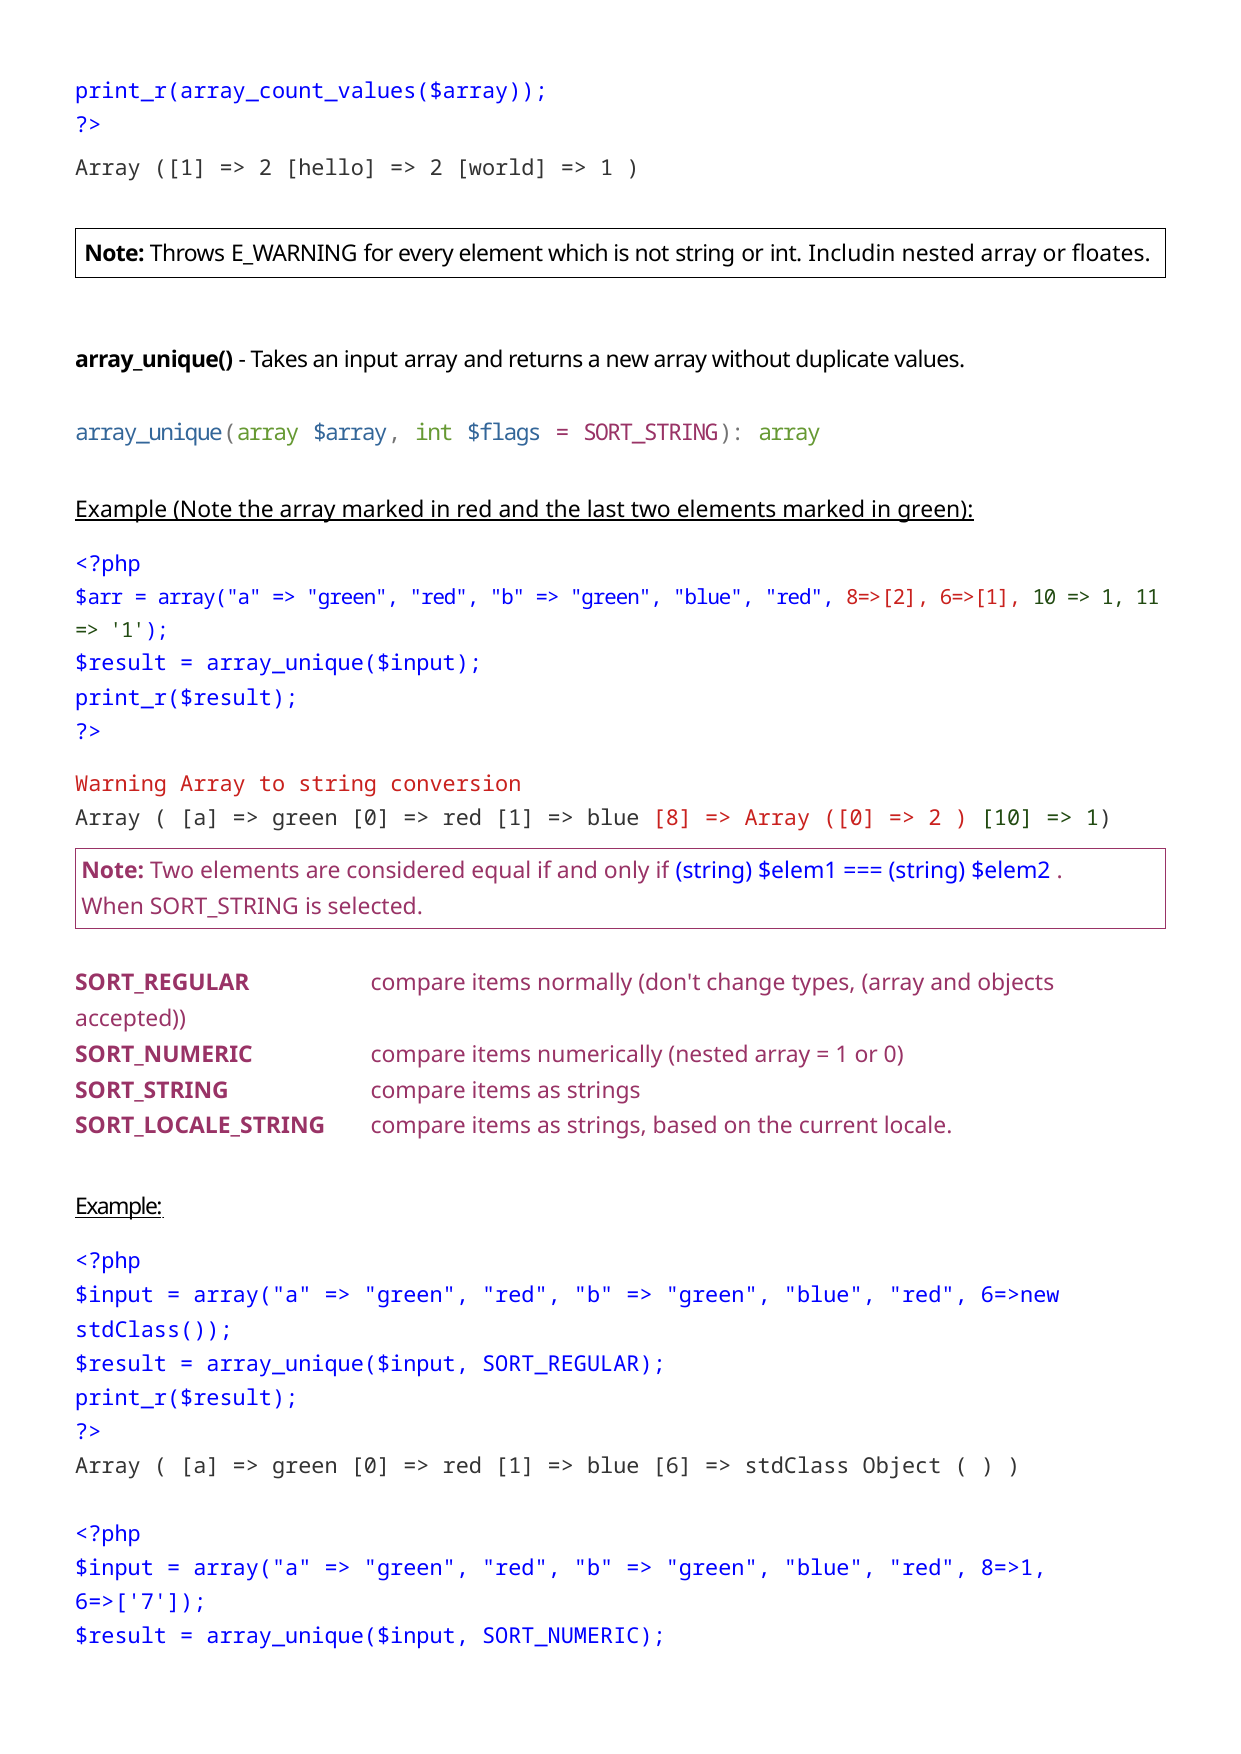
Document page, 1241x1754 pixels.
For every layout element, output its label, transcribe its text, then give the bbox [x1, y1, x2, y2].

text Array ( [a] => green [0] => red [1] => blue [8] => Array ([0] => 2 ) [10] => 1) [75, 802, 1166, 832]
text $result = array_unique($input); [75, 647, 1166, 677]
text print_r($result); [75, 1382, 1166, 1412]
text Array ([1] => 2 [hello] => 2 [world] => 1 ) [75, 152, 1166, 182]
text $result = array_unique($input, SORT_NUMERIC); [75, 1620, 1166, 1650]
text ?> [75, 1416, 1166, 1446]
text print_r(array_count_values($array)); ?> [75, 75, 1166, 139]
text $input = array("a" => "green", "red", "b" => "green", "blue", "red", 6=>new stdClass()); [75, 1279, 1166, 1343]
text array_unique(array $array, int $flags = SORT_STRING): array [75, 416, 1166, 447]
text print_r($result); [75, 681, 1166, 711]
text ?> [75, 716, 1166, 745]
list SORT_LOCALE_STRING compare items as strings, based on the current locale. [75, 1109, 1166, 1141]
text <?php [75, 1518, 1166, 1548]
text Note: Throws E_WARNING for every element which is not string or int. Includin nested array or floates. [76, 229, 1165, 277]
text Example: [75, 1190, 1166, 1222]
text Example (Note the array marked in red and the last two elements marked in green): [75, 493, 1166, 524]
text Note: Two elements are considered equal if and only if (string) $elem1 === (string) $elem2 . [76, 849, 1165, 884]
text $result = array_unique($input, SORT_REGULAR); [75, 1348, 1166, 1377]
text Array ( [a] => green [0] => red [1] => blue [6] => stdClass Object ( ) ) [75, 1450, 1166, 1480]
text $input = array("a" => "green", "red", "b" => "green", "blue", "red", 8=>1, 6=>['7']); [75, 1552, 1166, 1616]
text SORT_REGULAR compare items normally (don't change types, (array and objects accepted)) [75, 966, 1166, 1033]
subtitle array_unique() - Takes an input array and returns a new array without duplicate values. [75, 343, 1166, 374]
list SORT_STRING compare items as strings [75, 1073, 1166, 1105]
text <?php [75, 548, 1166, 578]
list SORT_NUMERIC compare items numerically (nested array = 1 or 0) [75, 1038, 1166, 1069]
text Warning Array to string conversion [75, 768, 1166, 798]
text <?php [75, 1245, 1166, 1275]
text $arr = array("a" => "green", "red", "b" => "green", "blue", "red", 8=>[2], 6=>[1], 10 => 1, 11 => '1'); [75, 582, 1166, 643]
text When SORT_STRING is selected. [76, 884, 1165, 928]
